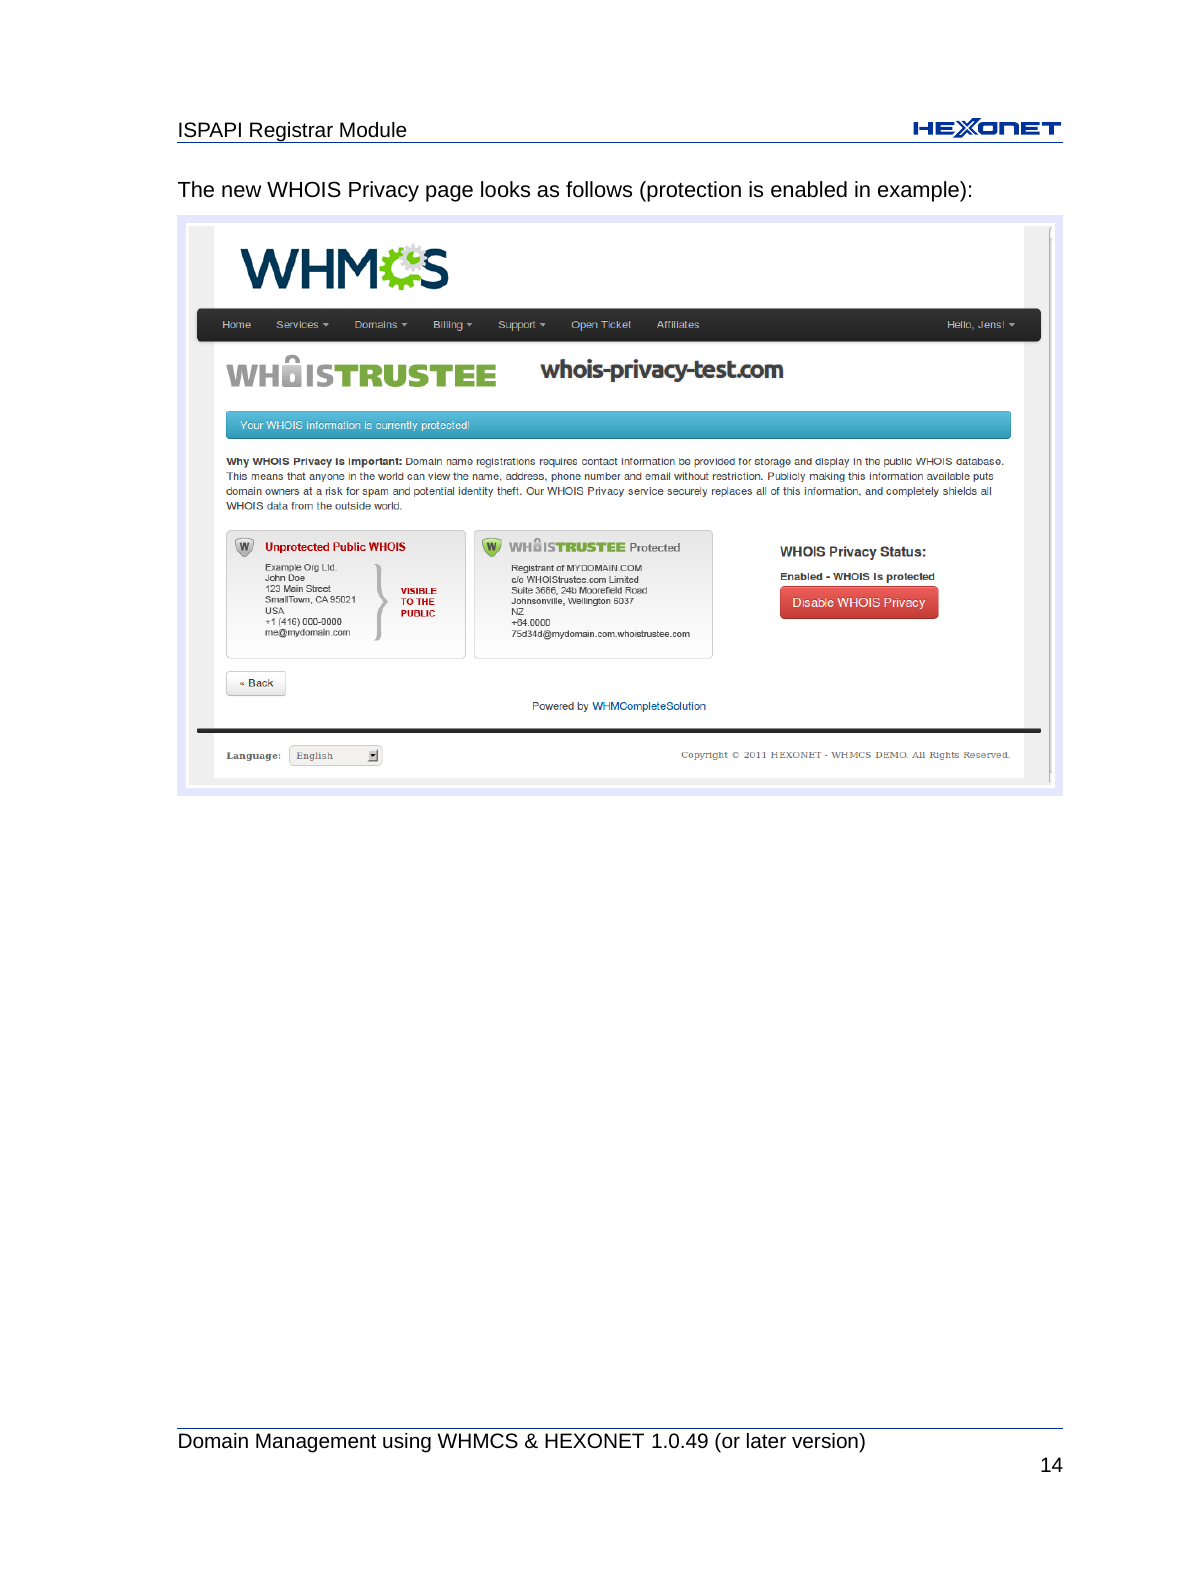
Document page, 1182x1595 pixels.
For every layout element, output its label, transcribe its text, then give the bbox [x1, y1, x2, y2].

picture [188, 226, 1052, 785]
text The new WHOIS Privacy page looks as follows (protection is enabled in example): [177, 177, 1063, 202]
